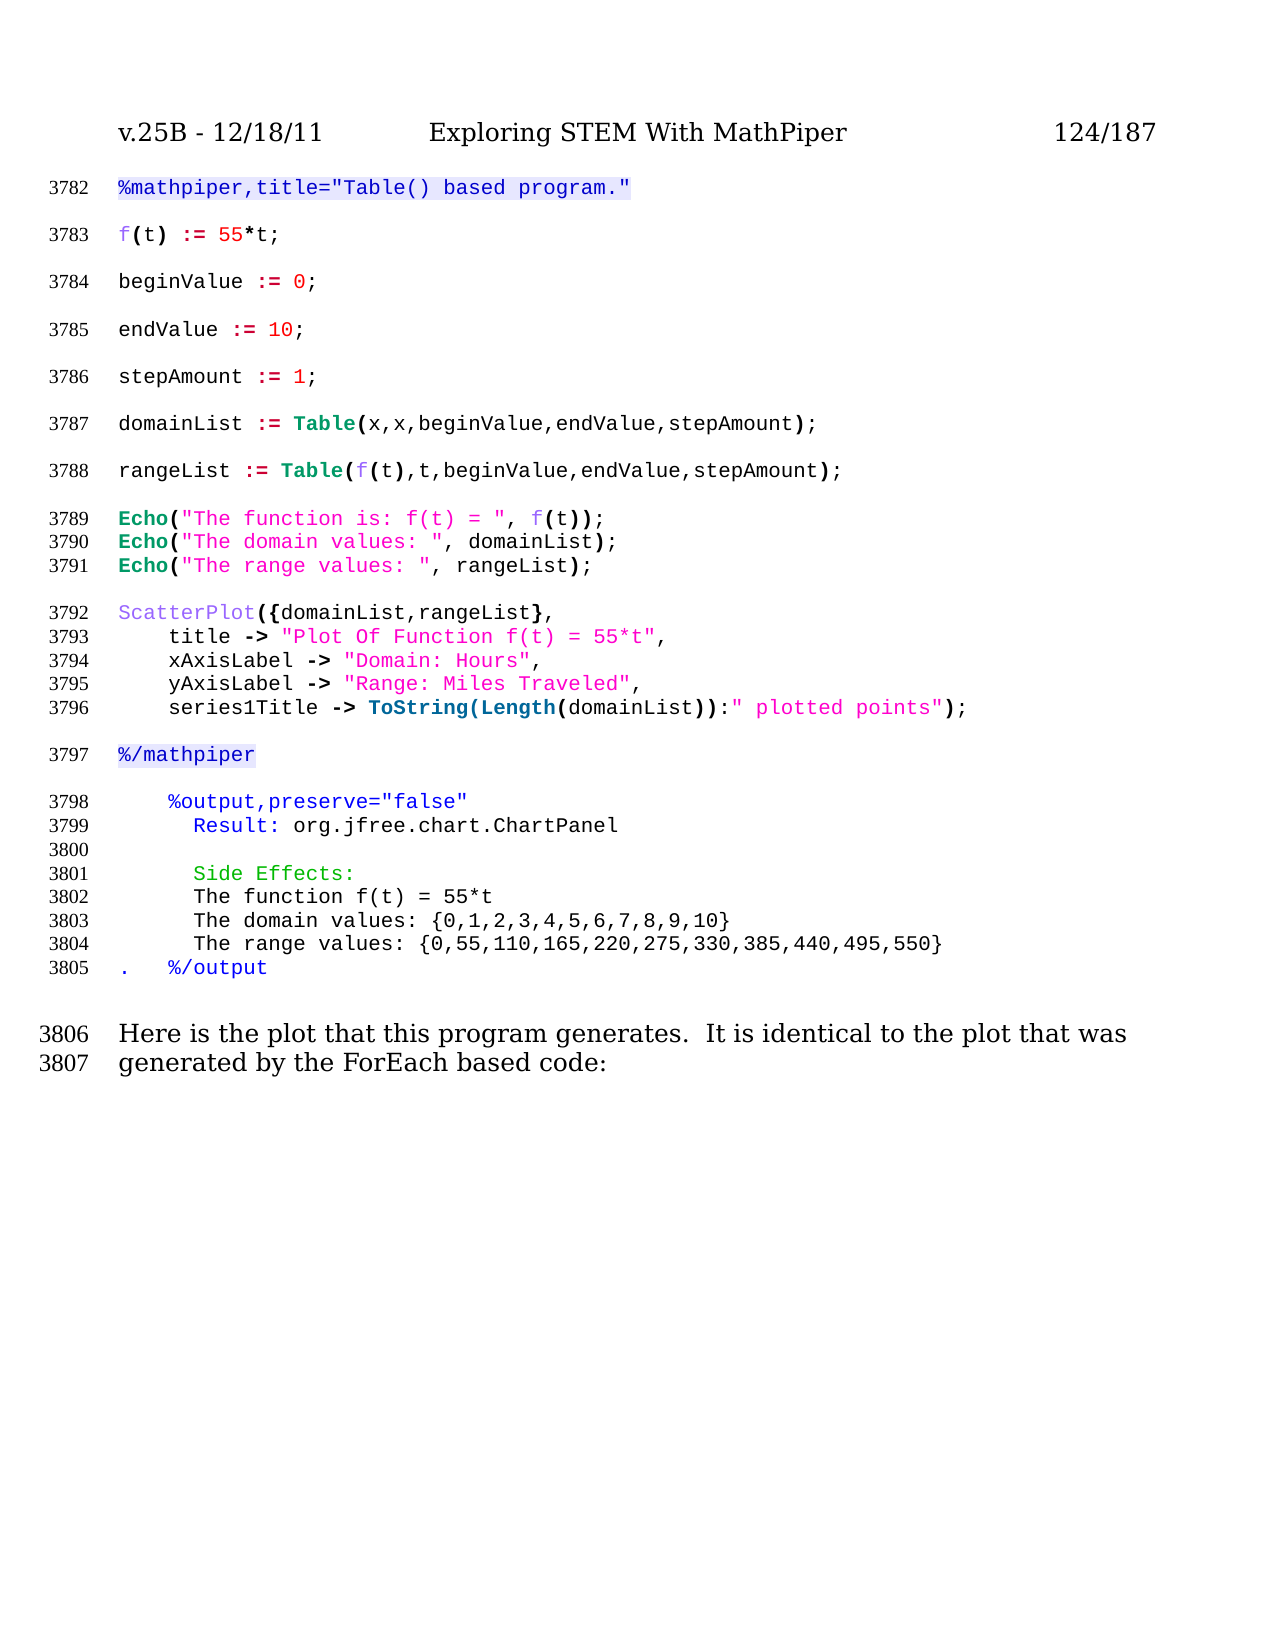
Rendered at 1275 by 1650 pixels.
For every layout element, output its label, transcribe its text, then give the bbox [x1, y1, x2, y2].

text stepAmount := 1; [118, 366, 1157, 389]
text ScatterPlot({domainList,rangeList}, [118, 602, 1157, 626]
text Side Effects: [118, 862, 1157, 886]
text %mathpiper,title="Table() based program." [118, 177, 1157, 200]
text endValue := 10; [118, 319, 1157, 342]
text Echo("The domain values: ", domainList); [118, 531, 1157, 555]
text %output,preserve="false" [118, 792, 1157, 815]
text f(t) := 55*t; [118, 224, 1157, 248]
text The function f(t) = 55*t [118, 886, 1157, 910]
text yAxisLabel -> "Range: Miles Traveled", [118, 673, 1157, 697]
text domainList := Table(x,x,beginValue,endValue,stepAmount); [118, 413, 1157, 437]
text Here is the plot that this program generates. It is identical to the plot that was generated by the ForEach based code: [118, 1019, 1157, 1077]
text Echo("The function is: f(t) = ", f(t)); [118, 508, 1157, 531]
text The range values: {0,55,110,165,220,275,330,385,440,495,550} [118, 933, 1157, 957]
text Result: org.jfree.chart.ChartPanel [118, 815, 1157, 839]
text series1Title -> ToString(Length(domainList)):" plotted points"); [118, 697, 1157, 721]
text %/mathpiper [118, 744, 1157, 768]
text Echo("The range values: ", rangeList); [118, 555, 1157, 579]
text beginValue := 0; [118, 271, 1157, 295]
text xAxisLabel -> "Domain: Hours", [118, 650, 1157, 673]
text The domain values: {0,1,2,3,4,5,6,7,8,9,10} [118, 910, 1157, 933]
text title -> "Plot Of Function f(t) = 55*t", [118, 626, 1157, 650]
text . %/output [118, 957, 1157, 981]
text rangeList := Table(f(t),t,beginValue,endValue,stepAmount); [118, 461, 1157, 484]
